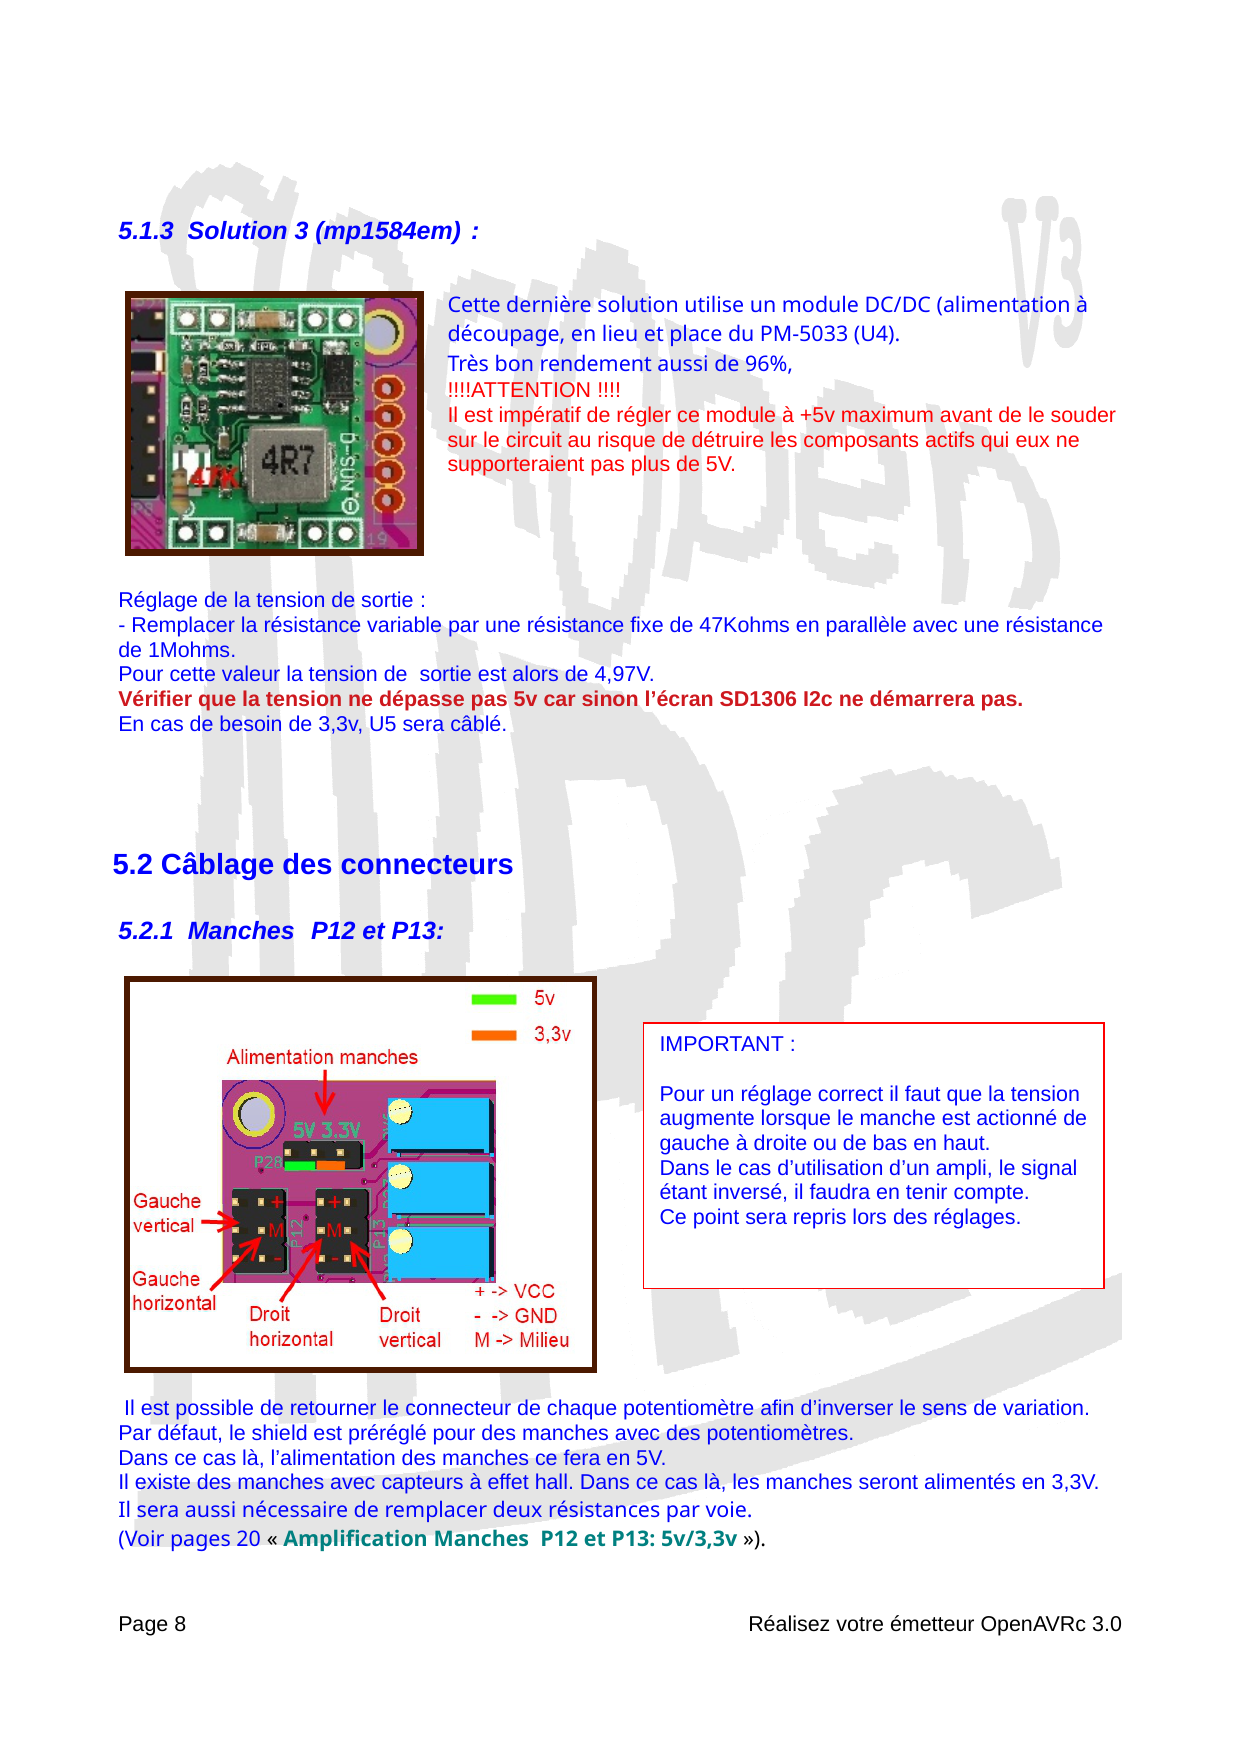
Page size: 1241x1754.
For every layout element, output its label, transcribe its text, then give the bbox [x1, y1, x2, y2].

text Pour un réglage correct il faut que la tension augmente lorsque le manche est actionné de gauche à droite ou de bas en haut. [659, 1081, 1088, 1155]
text Pour cette valeur la tension de sortie est alors de 4,97V. [118, 662, 1122, 686]
text découpage, en lieu et place du PM-5033 (U4). [424, 319, 1122, 348]
subtitle 5.2.1 Manches P12 et P13: [118, 916, 1122, 944]
text En cas de besoin de 3,3v, U5 sera câblé. [118, 711, 1122, 736]
text Il existe des manches avec capteurs à effet hall. Dans ce cas là, les manches seront alimentés en 3,3V. [118, 1469, 1122, 1494]
text Vérifier que la tension ne dépasse pas 5v car sinon l’écran SD1306 I2c ne démarrera pas. [118, 686, 1122, 711]
text Il est impératif de régler ce module à +5v maximum avant de le souder sur le circuit au risque de détruire les composants actifs qui eux ne supporteraient pas plus de 5V. [424, 402, 1122, 476]
text Cette dernière solution utilise un module DC/DC (alimentation à [118, 290, 1122, 319]
text Réglage de la tension de sortie : [118, 587, 1122, 612]
picture [131, 298, 417, 549]
text IMPORTANT : [659, 1031, 1088, 1056]
text Très bon rendement aussi de 96%, [424, 348, 1122, 377]
text Dans ce cas là, l’alimentation des manches ce fera en 5V. [118, 1445, 1122, 1469]
text Dans le cas d’utilisation d’un ampli, le signal étant inversé, il faudra en tenir compte. [659, 1155, 1088, 1204]
text - Remplacer la résistance variable par une résistance fixe de 47Kohms en parallèle avec une résistance de 1Mohms. [118, 612, 1122, 662]
text Par défaut, le shield est préréglé pour des manches avec des potentiomètres. [118, 1420, 1122, 1445]
text (Voir pages 20 « Amplification Manches P12 et P13: 5v/3,3v »). [118, 1523, 1122, 1553]
text Ce point sera repris lors des réglages. [659, 1204, 1088, 1229]
text !!!!ATTENTION !!!! [424, 377, 1122, 402]
subtitle 5.2 Câblage des connecteurs [112, 847, 1122, 880]
subtitle 5.1.3 Solution 3 (mp1584em) : [118, 216, 1122, 244]
text Il est possible de retourner le connecteur de chaque potentiomètre afin d’inverser le sens de variation. [118, 1395, 1122, 1420]
text Il sera aussi nécessaire de remplacer deux résistances par voie. [118, 1494, 1122, 1523]
